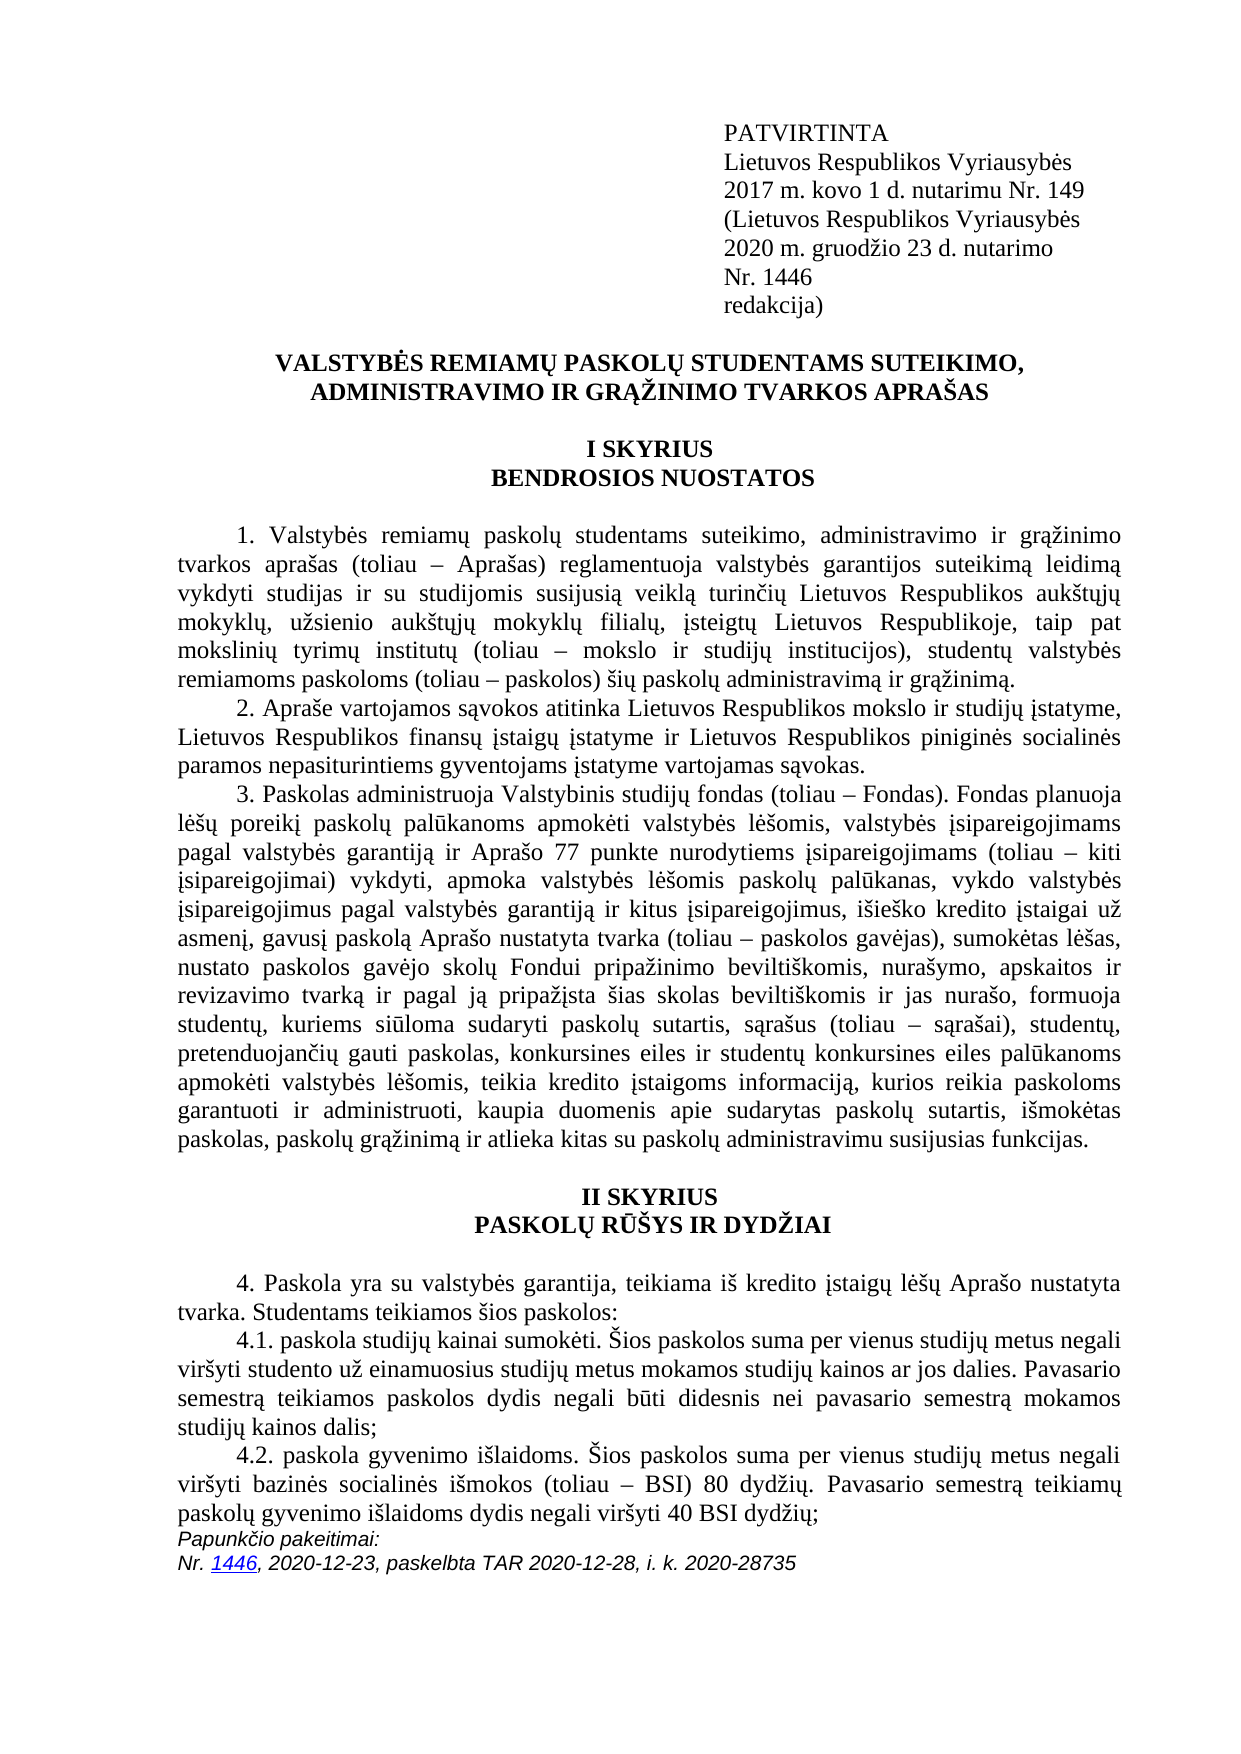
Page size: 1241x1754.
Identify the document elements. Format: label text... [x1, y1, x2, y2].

text Papunkčio pakeitimai: [177, 1527, 1122, 1551]
text 2. Apraše vartojamos sąvokos atitinka Lietuvos Respublikos mokslo ir studijų įstatyme, Lietuvos Respublikos finansų įstaigų įstatyme ir Lietuvos Respublikos piniginės socialinės paramos nepasiturintiems gyventojams įstatyme vartojamas sąvokas. [177, 693, 1122, 779]
text redakcija) [723, 291, 1122, 319]
text Nr. 1446 [723, 262, 1122, 291]
text Lietuvos Respublikos Vyriausybės [723, 147, 1122, 176]
text II SKYRIUS [177, 1182, 1122, 1211]
text PATVIRTINTA [723, 118, 1122, 147]
text Nr. 1446, 2020-12-23, paskelbta TAR 2020-12-28, i. k. 2020-28735 [177, 1551, 1122, 1575]
text VALSTYBĖS REMIAMŲ PASKOLŲ STUDENTAMS SUTEIKIMO, ADMINISTRAVIMO IR GRĄŽINIMO TVARKOS APRAŠAS [177, 348, 1122, 406]
text PASKOLŲ RŪŠYS IR DYDŽIAI [177, 1211, 1122, 1239]
text 1. Valstybės remiamų paskolų studentams suteikimo, administravimo ir grąžinimo tvarkos aprašas (toliau – Aprašas) reglamentuoja valstybės garantijos suteikimą leidimą vykdyti studijas ir su studijomis susijusią veiklą turinčių Lietuvos Respublikos aukštųjų mokyklų, užsienio aukštųjų mokyklų filialų, įsteigtų Lietuvos Respublikoje, taip pat mokslinių tyrimų institutų (toliau – mokslo ir studijų institucijos), studentų valstybės remiamoms paskoloms (toliau – paskolos) šių paskolų administravimą ir grąžinimą. [177, 521, 1122, 693]
text 2020 m. gruodžio 23 d. nutarimo [723, 233, 1122, 262]
text 4.1. paskola studijų kainai sumokėti. Šios paskolos suma per vienus studijų metus negali viršyti studento už einamuosius studijų metus mokamos studijų kainos ar jos dalies. Pavasario semestrą teikiamos paskolos dydis negali būti didesnis nei pavasario semestrą mokamos studijų kainos dalis; [177, 1326, 1122, 1441]
text 2017 m. kovo 1 d. nutarimu Nr. 149 [723, 176, 1122, 204]
text (Lietuvos Respublikos Vyriausybės [723, 204, 1122, 233]
text 4. Paskola yra su valstybės garantija, teikiama iš kredito įstaigų lėšų Aprašo nustatyta tvarka. Studentams teikiamos šios paskolos: [177, 1268, 1122, 1326]
text 4.2. paskola gyvenimo išlaidoms. Šios paskolos suma per vienus studijų metus negali viršyti bazinės socialinės išmokos (toliau – BSI) 80 dydžių. Pavasario semestrą teikiamų paskolų gyvenimo išlaidoms dydis negali viršyti 40 BSI dydžių; [177, 1441, 1122, 1527]
text BENDROSIOS NUOSTATOS [177, 463, 1122, 492]
text 3. Paskolas administruoja Valstybinis studijų fondas (toliau – Fondas). Fondas planuoja lėšų poreikį paskolų palūkanoms apmokėti valstybės lėšomis, valstybės įsipareigojimams pagal valstybės garantiją ir Aprašo 77 punkte nurodytiems įsipareigojimams (toliau – kiti įsipareigojimai) vykdyti, apmoka valstybės lėšomis paskolų palūkanas, vykdo valstybės įsipareigojimus pagal valstybės garantiją ir kitus įsipareigojimus, išieško kredito įstaigai už asmenį, gavusį paskolą Aprašo nustatyta tvarka (toliau – paskolos gavėjas), sumokėtas lėšas, nustato paskolos gavėjo skolų Fondui pripažinimo beviltiškomis, nurašymo, apskaitos ir revizavimo tvarką ir pagal ją pripažįsta šias skolas beviltiškomis ir jas nurašo, formuoja studentų, kuriems siūloma sudaryti paskolų sutartis, sąrašus (toliau – sąrašai), studentų, pretenduojančių gauti paskolas, konkursines eiles ir studentų konkursines eiles palūkanoms apmokėti valstybės lėšomis, teikia kredito įstaigoms informaciją, kurios reikia paskoloms garantuoti ir administruoti, kaupia duomenis apie sudarytas paskolų sutartis, išmokėtas paskolas, paskolų grąžinimą ir atlieka kitas su paskolų administravimu susijusias funkcijas. [177, 779, 1122, 1153]
text I SKYRIUS [177, 434, 1122, 463]
